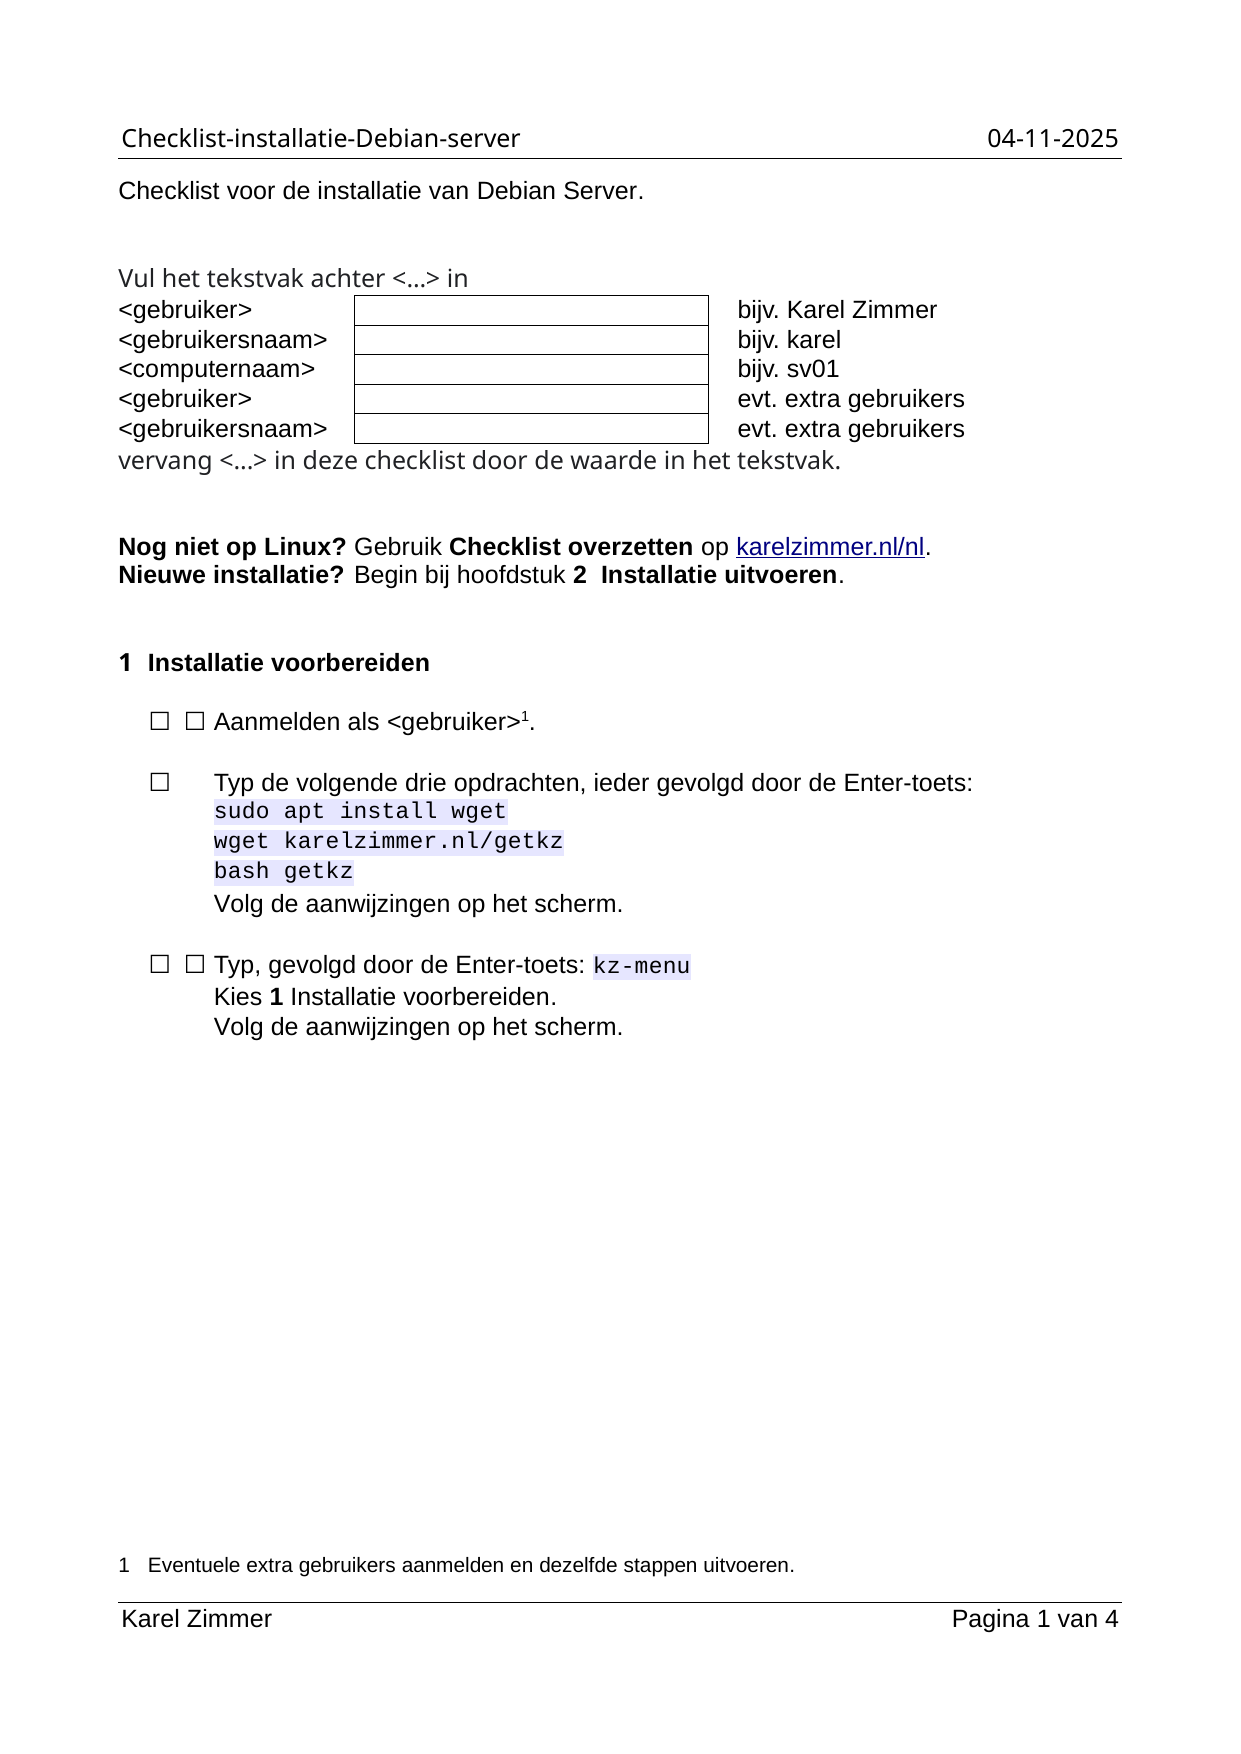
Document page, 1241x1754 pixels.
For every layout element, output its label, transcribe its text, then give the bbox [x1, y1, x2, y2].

table_cell [118, 1012, 142, 1042]
text <computernaam> [118, 354, 354, 384]
table_cell [118, 738, 142, 768]
table_cell bash getkz [213, 859, 1122, 889]
table_cell Volg de aanwijzingen op het scherm. [213, 889, 1122, 919]
text evt. extra gebruikers [709, 413, 1122, 443]
text bijv. sv01 [709, 354, 1122, 384]
table_cell wget karelzimmer.nl/getkz [213, 828, 1122, 859]
table_cell [213, 919, 1122, 949]
table_cell sudo apt install wget [213, 798, 1122, 828]
table_cell [118, 950, 142, 981]
table_cell [118, 919, 142, 949]
table_cell [118, 889, 142, 919]
table_cell ☐ [177, 950, 213, 981]
table_cell [177, 1012, 213, 1042]
table_cell [142, 859, 177, 889]
table_cell Typ de volgende drie opdrachten, ieder gevolgd door de Enter-toets: [213, 768, 1122, 798]
text <gebruiker> [118, 384, 354, 413]
table_cell [213, 738, 1122, 768]
table_header Aanmelden als <gebruiker>. [213, 707, 1122, 737]
table_cell Volg de aanwijzingen op het scherm. [213, 1012, 1122, 1042]
table_cell [177, 919, 213, 949]
table_cell [142, 981, 177, 1012]
table_cell [142, 1012, 177, 1042]
text Nog niet op Linux? Gebruik Checklist overzetten op karelzimmer.nl/nl. [118, 533, 1122, 561]
table_cell [118, 768, 142, 798]
table_cell [142, 738, 177, 768]
table_cell [177, 798, 213, 828]
table_cell [118, 828, 142, 859]
text <gebruiker> [118, 295, 354, 325]
table_header [118, 707, 142, 737]
table_cell Kies 1 Installatie voorbereiden. [213, 981, 1122, 1012]
table_cell [177, 768, 213, 798]
table_cell [118, 859, 142, 889]
table_cell ☐ [142, 950, 177, 981]
table_cell [142, 919, 177, 949]
list Installatie voorbereiden [118, 645, 1122, 679]
text <gebruikersnaam> [118, 325, 354, 354]
text evt. extra gebruikers [709, 384, 1122, 413]
table_cell Typ, gevolgd door de Enter-toets: kz-menu [213, 950, 1122, 981]
table_cell [177, 859, 213, 889]
table_cell [177, 738, 213, 768]
table_cell [142, 889, 177, 919]
table_header ☐ [142, 707, 177, 737]
table_header ☐ [177, 707, 213, 737]
text <gebruikersnaam> [118, 413, 354, 443]
table_cell [118, 981, 142, 1012]
text Checklist voor de installatie van Debian Server. [118, 177, 1122, 205]
text vervang <...> in deze checklist door de waarde in het tekstvak. [118, 443, 1122, 477]
text bijv. karel [709, 325, 1122, 354]
text Vul het tekstvak achter <...> in [118, 261, 1122, 295]
table_cell [177, 981, 213, 1012]
table_cell [118, 798, 142, 828]
table_cell [177, 828, 213, 859]
table_cell ☐ [142, 768, 177, 798]
text Nieuwe installatie? Begin bij hoofdstuk 2 Installatie uitvoeren. [118, 561, 1122, 589]
table_cell [142, 798, 177, 828]
table_cell [177, 889, 213, 919]
text bijv. Karel Zimmer [709, 295, 1122, 325]
table_cell [142, 828, 177, 859]
